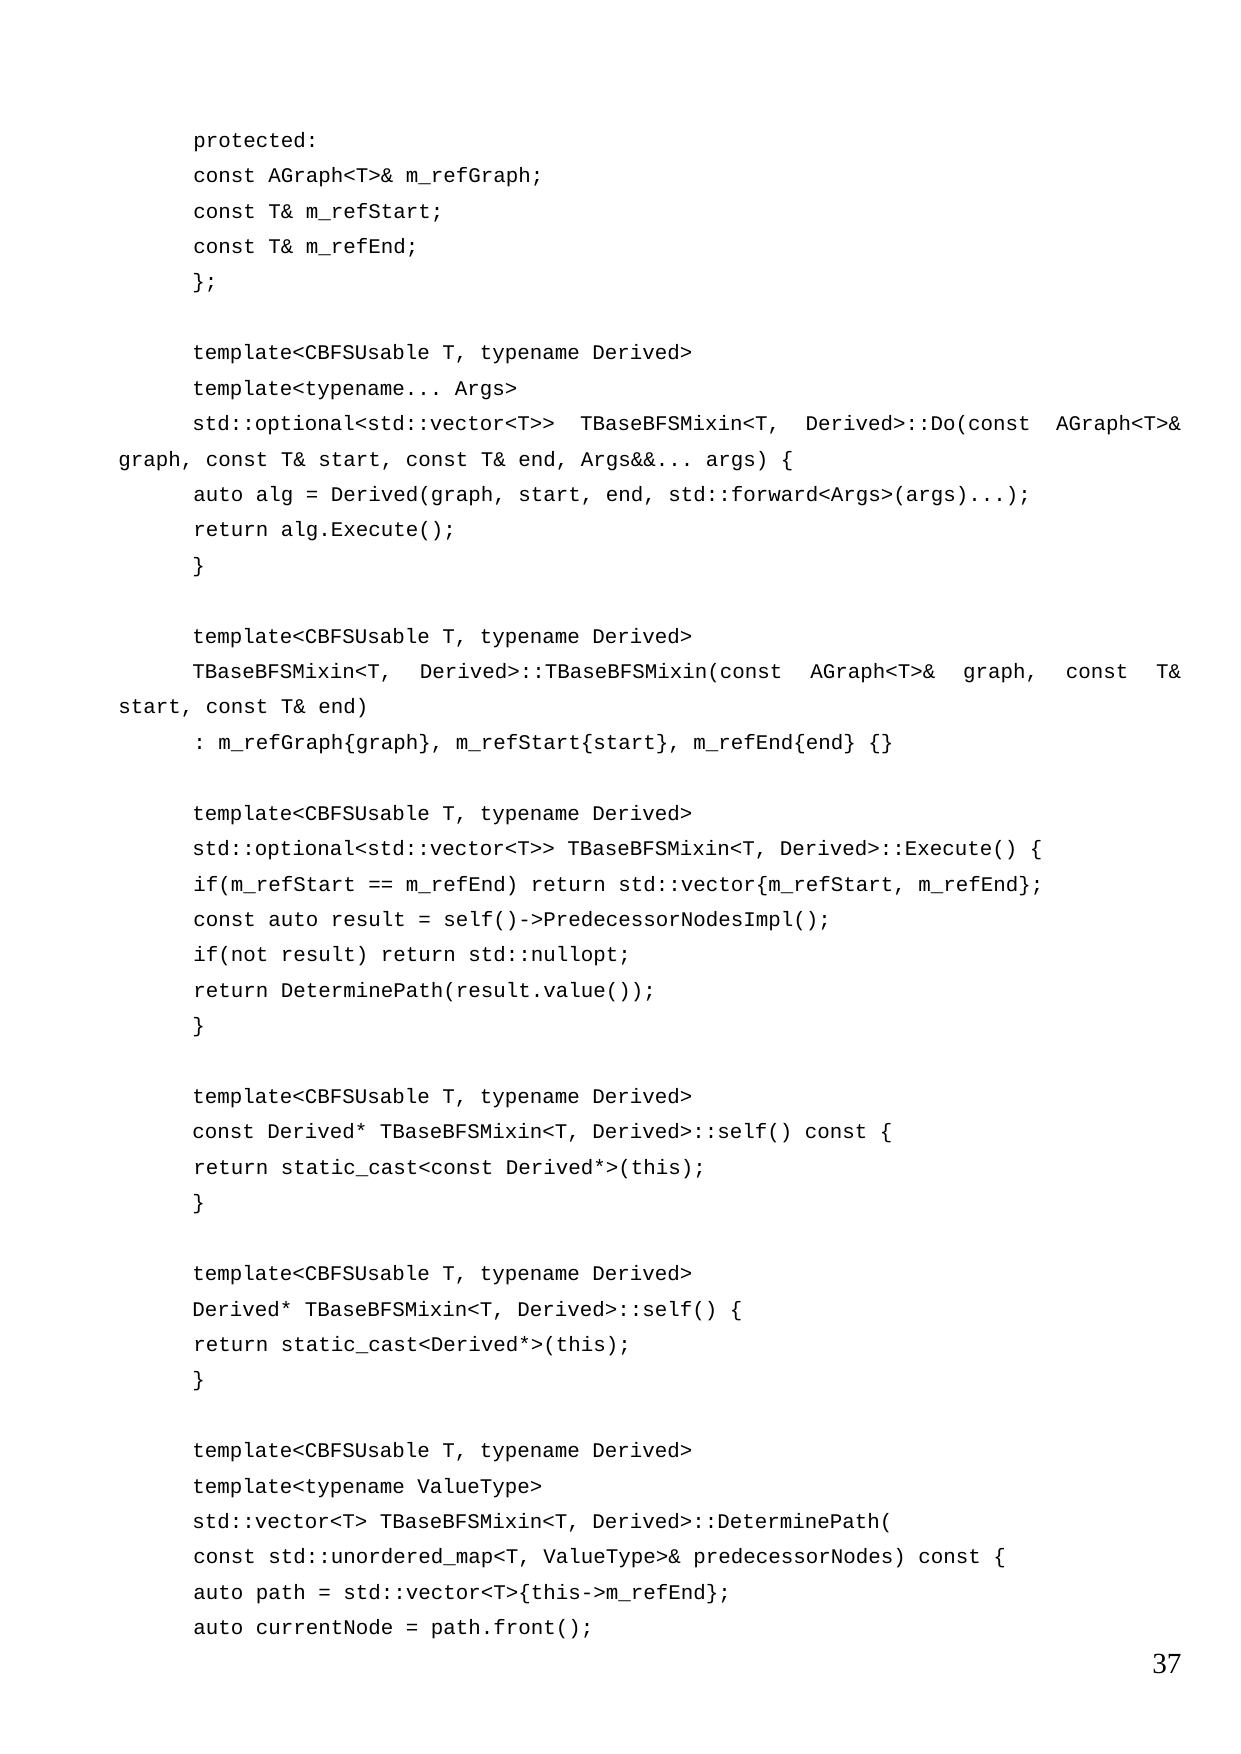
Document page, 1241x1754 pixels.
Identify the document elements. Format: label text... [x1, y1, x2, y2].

text } [118, 1369, 1181, 1393]
text if(not result) return std::nullopt; [118, 944, 1181, 968]
text auto currentNode = path.front(); [118, 1617, 1181, 1641]
text std::optional<std::vector<T>> TBaseBFSMixin<T, Derived>::Execute() { [118, 838, 1181, 862]
text } [118, 555, 1181, 578]
text auto path = std::vector<T>{this->m_refEnd}; [118, 1582, 1181, 1606]
text Derived* TBaseBFSMixin<T, Derived>::self() { [118, 1299, 1181, 1322]
text template<CBFSUsable T, typename Derived> [118, 1086, 1181, 1110]
text return static_cast<const Derived*>(this); [118, 1157, 1181, 1181]
text template<CBFSUsable T, typename Derived> [118, 1263, 1181, 1287]
text } [118, 1015, 1181, 1039]
text template<CBFSUsable T, typename Derived> [118, 626, 1181, 649]
text std::optional<std::vector<T>> TBaseBFSMixin<T, Derived>::Do(const AGraph<T>& graph, const T& start, const T& end, Args&&... args) { [118, 413, 1181, 472]
text const Derived* TBaseBFSMixin<T, Derived>::self() const { [118, 1122, 1181, 1145]
text const auto result = self()->PredecessorNodesImpl(); [118, 909, 1181, 933]
text const AGraph<T>& m_refGraph; [118, 165, 1181, 189]
text return alg.Execute(); [118, 519, 1181, 543]
text }; [118, 272, 1181, 295]
text const T& m_refEnd; [118, 236, 1181, 260]
text } [118, 1192, 1181, 1216]
text return static_cast<Derived*>(this); [118, 1334, 1181, 1358]
text TBaseBFSMixin<T, Derived>::TBaseBFSMixin(const AGraph<T>& graph, const T& start, const T& end) [118, 661, 1181, 720]
text template<typename ValueType> [118, 1476, 1181, 1499]
text template<CBFSUsable T, typename Derived> [118, 1440, 1181, 1464]
text : m_refGraph{graph}, m_refStart{start}, m_refEnd{end} {} [118, 732, 1181, 756]
text std::vector<T> TBaseBFSMixin<T, Derived>::DeterminePath( [118, 1511, 1181, 1535]
text const T& m_refStart; [118, 201, 1181, 224]
text const std::unordered_map<T, ValueType>& predecessorNodes) const { [118, 1547, 1181, 1570]
text template<CBFSUsable T, typename Derived> [118, 803, 1181, 826]
text template<CBFSUsable T, typename Derived> [118, 342, 1181, 366]
text auto alg = Derived(graph, start, end, std::forward<Args>(args)...); [118, 484, 1181, 508]
text protected: [118, 130, 1181, 153]
text if(m_refStart == m_refEnd) return std::vector{m_refStart, m_refEnd}; [118, 874, 1181, 897]
text return DeterminePath(result.value()); [118, 980, 1181, 1003]
text template<typename... Args> [118, 378, 1181, 401]
